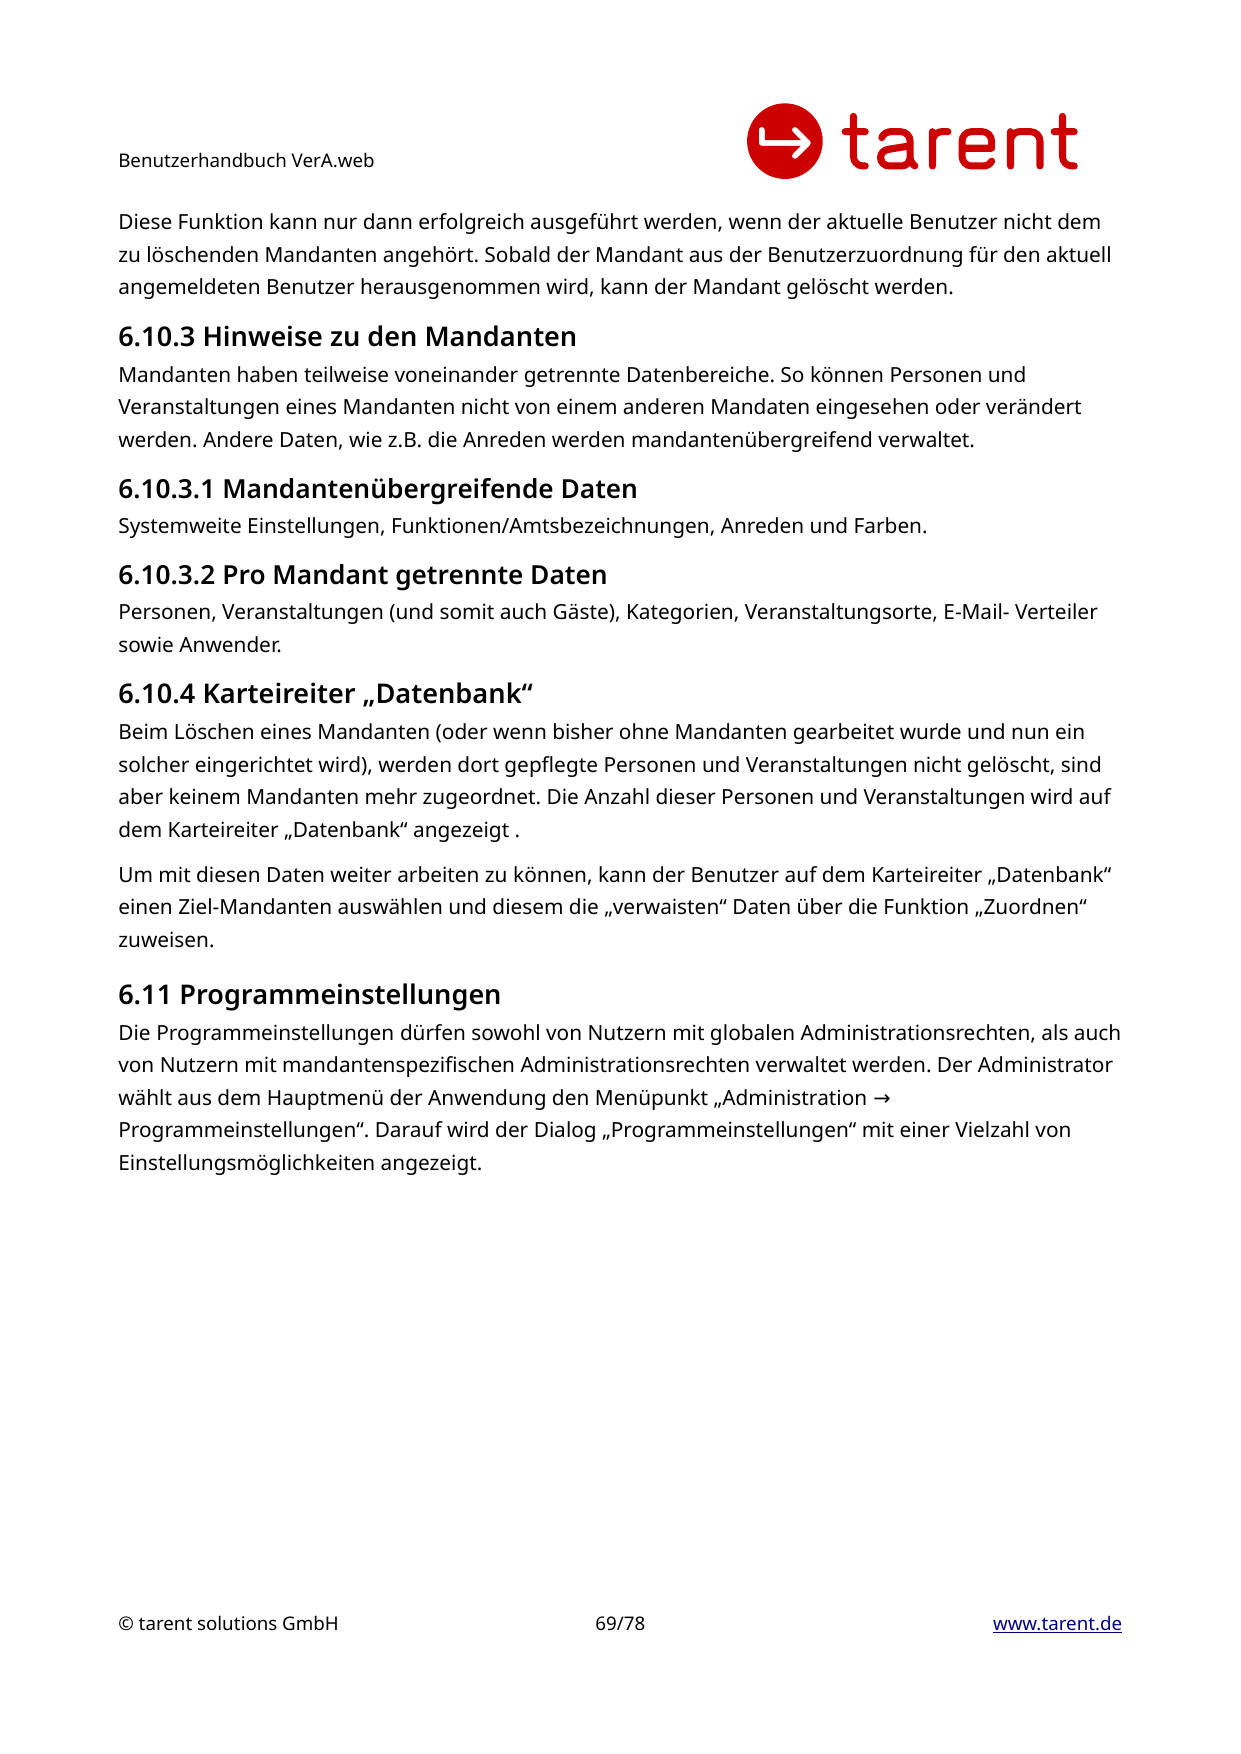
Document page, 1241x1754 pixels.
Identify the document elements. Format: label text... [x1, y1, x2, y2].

subtitle Karteireiter „Datenbank“ [118, 675, 1122, 712]
text Beim Löschen eines Mandanten (oder wenn bisher ohne Mandanten gearbeitet wurde und nun ein solcher eingerichtet wird), werden dort gepflegte Personen und Veranstaltungen nicht gelöscht, sind aber keinem Mandanten mehr zugeordnet. Die Anzahl dieser Personen und Veranstaltungen wird auf dem Karteireiter „Datenbank“ angezeigt . [118, 717, 1122, 843]
text Um mit diesen Daten weiter arbeiten zu können, kann der Benutzer auf dem Karteireiter „Datenbank“ einen Ziel-Mandanten auswählen und diesem die „verwaisten“ Daten über die Funktion „Zuordnen“ zuweisen. [118, 860, 1122, 953]
subtitle Hinweise zu den Mandanten [118, 317, 1122, 354]
text Systemweite Einstellungen, Funktionen/Amtsbezeichnungen, Anreden und Farben. [118, 511, 1122, 539]
text Mandanten haben teilweise voneinander getrennte Datenbereiche. So können Personen und Veranstaltungen eines Mandanten nicht von einem anderen Mandaten eingesehen oder verändert werden. Andere Daten, wie z.B. die Anreden werden mandantenübergreifend verwaltet. [118, 360, 1122, 453]
subtitle Pro Mandant getrennte Daten [118, 556, 1122, 592]
text Die Programmeinstellungen dürfen sowohl von Nutzern mit globalen Administrationsrechten, als auch von Nutzern mit mandantenspezifischen Administrationsrechten verwaltet werden. Der Administrator wählt aus dem Hauptmenü der Anwendung den Menüpunkt „Administration → Programmeinstellungen“. Darauf wird der Dialog „Programmeinstellungen“ mit einer Vielzahl von Einstellungsmöglichkeiten angezeigt. [118, 1018, 1122, 1177]
subtitle Programmeinstellungen [118, 975, 1122, 1012]
text Diese Funktion kann nur dann erfolgreich ausgeführt werden, wenn der aktuelle Benutzer nicht dem zu löschenden Mandanten angehört. Sobald der Mandant aus der Benutzerzuordnung für den aktuell angemeldeten Benutzer herausgenommen wird, kann der Mandant gelöscht werden. [118, 207, 1122, 301]
text Personen, Veranstaltungen (und somit auch Gäste), Kategorien, Veranstaltungsorte, E-Mail- Verteiler sowie Anwender. [118, 597, 1122, 658]
subtitle Mandantenübergreifende Daten [118, 470, 1122, 506]
